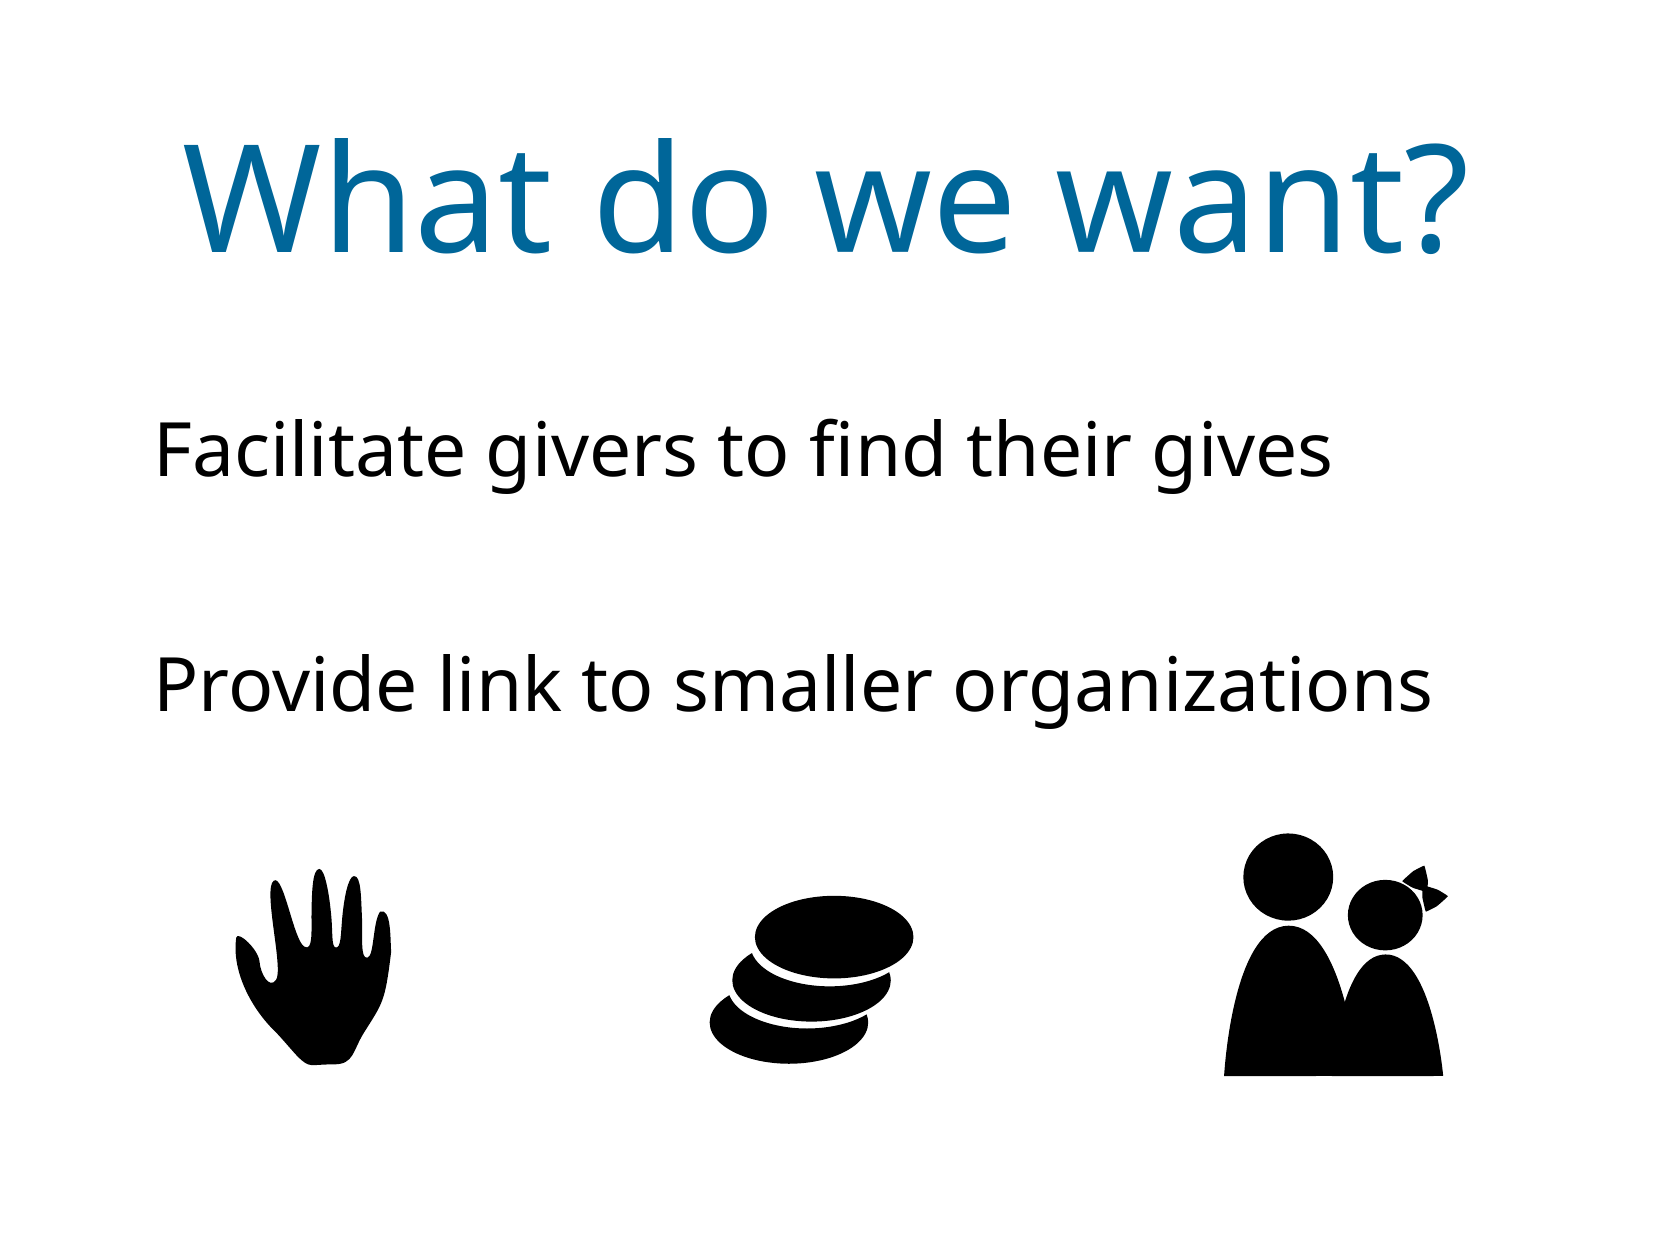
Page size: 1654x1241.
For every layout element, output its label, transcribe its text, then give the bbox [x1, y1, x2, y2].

list Facilitate givers to find their gives Provide link to smaller organizations [82, 396, 1571, 1117]
picture [659, 825, 960, 1126]
picture [180, 834, 441, 1096]
title What do we want? [82, 90, 1571, 298]
picture [1154, 772, 1508, 1126]
